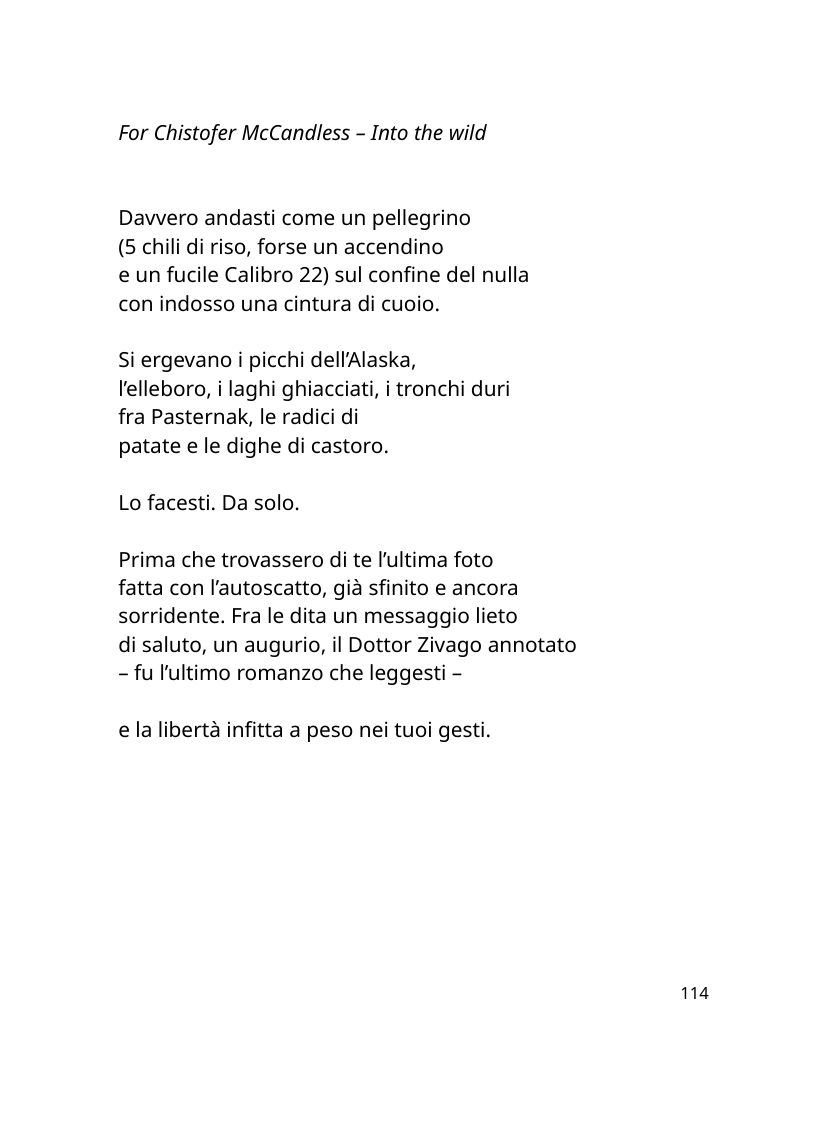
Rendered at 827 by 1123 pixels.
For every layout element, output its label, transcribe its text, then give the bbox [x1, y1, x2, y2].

text sorridente. Fra le dita un messaggio lieto [118, 602, 709, 630]
text l’elleboro, i laghi ghiacciati, i tronchi duri [118, 374, 709, 402]
text Si ergevano i picchi dell’Alaska, [118, 346, 709, 374]
text For Chistofer McCandless – Into the wild [118, 118, 709, 147]
text (5 chili di riso, forse un accendino [118, 232, 709, 260]
text fra Pasternak, le radici di [118, 402, 709, 431]
text patate e le dighe di castoro. [118, 431, 709, 459]
text Lo facesti. Da solo. [118, 488, 709, 516]
text e la libertà infitta a peso nei tuoi gesti. [118, 715, 709, 744]
text Davvero andasti come un pellegrino [118, 203, 709, 232]
text e un fucile Calibro 22) sul confine del nulla [118, 260, 709, 289]
text – fu l’ultimo romanzo che leggesti – [118, 658, 709, 687]
text con indosso una cintura di cuoio. [118, 289, 709, 317]
text di saluto, un augurio, il Dottor Zivago annotato [118, 630, 709, 658]
text fatta con l’autoscatto, già sfinito e ancora [118, 573, 709, 602]
text Prima che trovassero di te l’ultima foto [118, 545, 709, 573]
